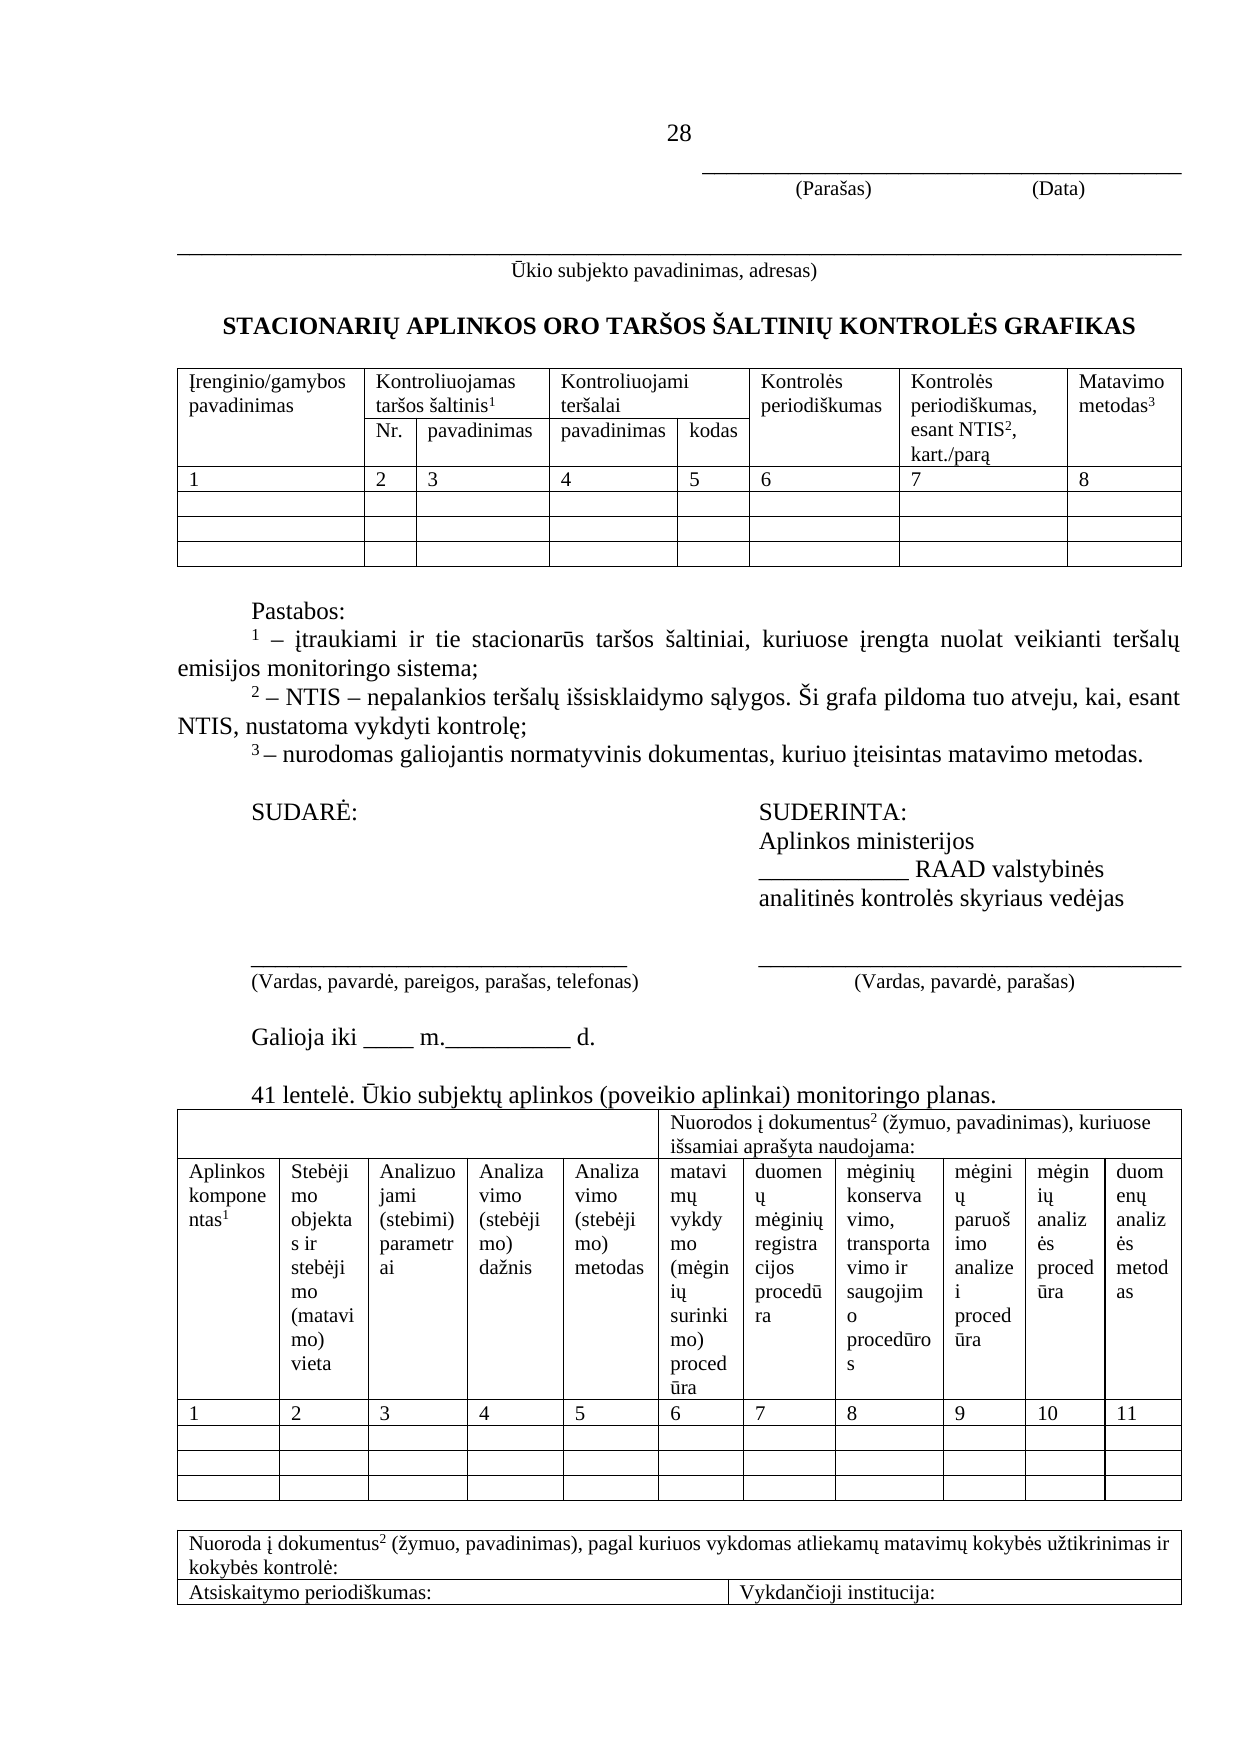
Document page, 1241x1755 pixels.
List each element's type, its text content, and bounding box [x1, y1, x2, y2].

table_header Nuorodos į dokumentus2 (žymuo, pavadinimas), kuriuose išsamiai aprašyta naudojama: [659, 1110, 1181, 1158]
table_cell Analizuojami (stebimi) parametrai [369, 1159, 467, 1399]
table_cell pavadinimas [417, 419, 549, 466]
table_cell [944, 1476, 1025, 1500]
table_cell [369, 1426, 467, 1449]
text Galioja iki ____ m.__________ d. [177, 1022, 1181, 1051]
table_cell [178, 542, 364, 566]
table_cell [900, 517, 1067, 541]
table_header Nuoroda į dokumentus2 (žymuo, pavadinimas), pagal kuriuos vykdomas atliekamų matavimų kokybės užtikrinimas ir kokybės kontrolė: [178, 1531, 1181, 1579]
table_cell kodas [678, 419, 749, 466]
table_cell [1106, 1451, 1181, 1475]
table_cell 5 [678, 467, 749, 491]
table_cell [369, 1476, 467, 1500]
table_cell [750, 542, 899, 566]
table_header Kontroliuojamas taršos šaltinis1 [365, 369, 549, 417]
text 1 – įtraukiami ir tie stacionarūs taršos šaltiniai, kuriuose įrengta nuolat veikianti teršalų emisijos monitoringo sistema; [177, 624, 1181, 682]
table_cell [659, 1451, 743, 1475]
table_cell [468, 1451, 563, 1475]
table_cell [369, 1451, 467, 1475]
table_cell 8 [1068, 467, 1181, 491]
table_cell Stebėjimo objektas ir stebėjimo (matavimo) vieta [280, 1159, 368, 1399]
table_cell [564, 1476, 658, 1500]
table_cell [417, 492, 549, 516]
table_cell [659, 1476, 743, 1500]
table_cell 1 [178, 467, 364, 491]
table_cell [659, 1426, 743, 1449]
table_cell [744, 1426, 835, 1449]
table_header [178, 1110, 658, 1158]
table_cell [178, 1451, 279, 1475]
table_cell mėginių paruošimo analizei procedūra [944, 1159, 1025, 1399]
table_cell 9 [944, 1400, 1025, 1424]
table_cell [365, 492, 416, 516]
text Pastabos: [177, 596, 1181, 624]
table_cell [1106, 1426, 1181, 1449]
table_cell [750, 517, 899, 541]
table_cell [944, 1426, 1025, 1449]
table_cell 6 [659, 1400, 743, 1424]
table_cell 4 [550, 467, 677, 491]
table_cell [468, 1426, 563, 1449]
table_header Matavimo metodas3 [1068, 369, 1181, 466]
table_cell 4 [468, 1400, 563, 1424]
table_cell 7 [744, 1400, 835, 1424]
table_cell [836, 1451, 943, 1475]
table_cell [1068, 517, 1181, 541]
table_cell [178, 517, 364, 541]
table_cell [744, 1451, 835, 1475]
table_cell [678, 492, 749, 516]
table_cell [564, 1451, 658, 1475]
table_cell [550, 542, 677, 566]
table_cell [900, 492, 1067, 516]
table_cell 6 [750, 467, 899, 491]
table_cell 2 [365, 467, 416, 491]
table_cell [550, 492, 677, 516]
table_cell 3 [417, 467, 549, 491]
table_cell [178, 492, 364, 516]
table_cell mėginių konservavimo, transportavimo ir saugojimo procedūros [836, 1159, 943, 1399]
text (Vardas, pavardė, pareigos, parašas, telefonas) (Vardas, pavardė, parašas) [177, 969, 1181, 993]
table_cell [365, 542, 416, 566]
table_cell pavadinimas [550, 419, 677, 466]
text STACIONARIŲ APLINKOS ORO TARŠOS ŠALTINIŲ KONTROLĖS GRAFIKAS [177, 311, 1181, 339]
table_cell [280, 1426, 368, 1449]
table_cell 2 [280, 1400, 368, 1424]
table_cell [744, 1476, 835, 1500]
table_cell Aplinkos komponentas1 [178, 1159, 279, 1399]
table_cell [1026, 1426, 1104, 1449]
table_cell [564, 1426, 658, 1449]
table_cell [468, 1476, 563, 1500]
table_cell [178, 1476, 279, 1500]
table_header Kontrolės periodiškumas [750, 369, 899, 466]
table_cell [750, 492, 899, 516]
text 41 lentelė. Ūkio subjektų aplinkos (poveikio aplinkai) monitoringo planas. [177, 1080, 1181, 1108]
text Ūkio subjekto pavadinimas, adresas) [177, 258, 1181, 282]
table_cell 7 [900, 467, 1067, 491]
table_cell mėginių analizės procedūra [1026, 1159, 1104, 1399]
table_cell 8 [836, 1400, 943, 1424]
table_cell Analizavimo (stebėjimo) metodas [564, 1159, 658, 1399]
table_cell Analizavimo (stebėjimo) dažnis [468, 1159, 563, 1399]
text 2 – NTIS – nepalankios teršalų išsisklaidymo sąlygos. Ši grafa pildoma tuo atveju, kai, esant NTIS, nustatoma vykdyti kontrolę; [177, 682, 1181, 739]
table_cell [365, 517, 416, 541]
table_header Įrenginio/gamybos pavadinimas [178, 369, 364, 466]
table_cell 10 [1026, 1400, 1104, 1424]
text (Parašas) (Data) [177, 176, 1181, 200]
table_cell [178, 1426, 279, 1449]
table_header Kontrolės periodiškumas, esant NTIS2, kart./parą [900, 369, 1067, 466]
table_cell [836, 1476, 943, 1500]
table_cell duomenų analizės metodas [1106, 1159, 1181, 1399]
table_cell 1 [178, 1400, 279, 1424]
table_cell [417, 542, 549, 566]
text analitinės kontrolės skyriaus vedėjas [177, 883, 1181, 912]
table_cell [944, 1451, 1025, 1475]
table_cell [1068, 492, 1181, 516]
table_cell Atsiskaitymo periodiškumas: [178, 1580, 728, 1604]
table_cell 3 [369, 1400, 467, 1424]
table_cell [1026, 1451, 1104, 1475]
table_cell [1026, 1476, 1104, 1500]
table_cell [417, 517, 549, 541]
text ____________ RAAD valstybinės [177, 854, 1181, 883]
table_cell duomenų mėginių registracijos procedūra [744, 1159, 835, 1399]
table_cell [1106, 1476, 1181, 1500]
text 3 – nurodomas galiojantis normatyvinis dokumentas, kuriuo įteisintas matavimo metodas. [177, 739, 1181, 768]
table_header Kontroliuojami teršalai [550, 369, 749, 417]
table_cell [678, 517, 749, 541]
table_cell Nr. [365, 419, 416, 466]
table_cell [678, 542, 749, 566]
table_cell Vykdančioji institucija: [729, 1580, 1181, 1604]
text SUDARĖ: SUDERINTA: [177, 797, 1181, 826]
table_cell [836, 1426, 943, 1449]
table_cell matavimų vykdymo (mėginių surinkimo) procedūra [659, 1159, 743, 1399]
table_cell [1068, 542, 1181, 566]
table_cell [280, 1451, 368, 1475]
text Aplinkos ministerijos [177, 826, 1181, 854]
table_cell [550, 517, 677, 541]
table_cell 11 [1106, 1400, 1181, 1424]
table_cell 5 [564, 1400, 658, 1424]
table_cell [280, 1476, 368, 1500]
table_cell [900, 542, 1067, 566]
